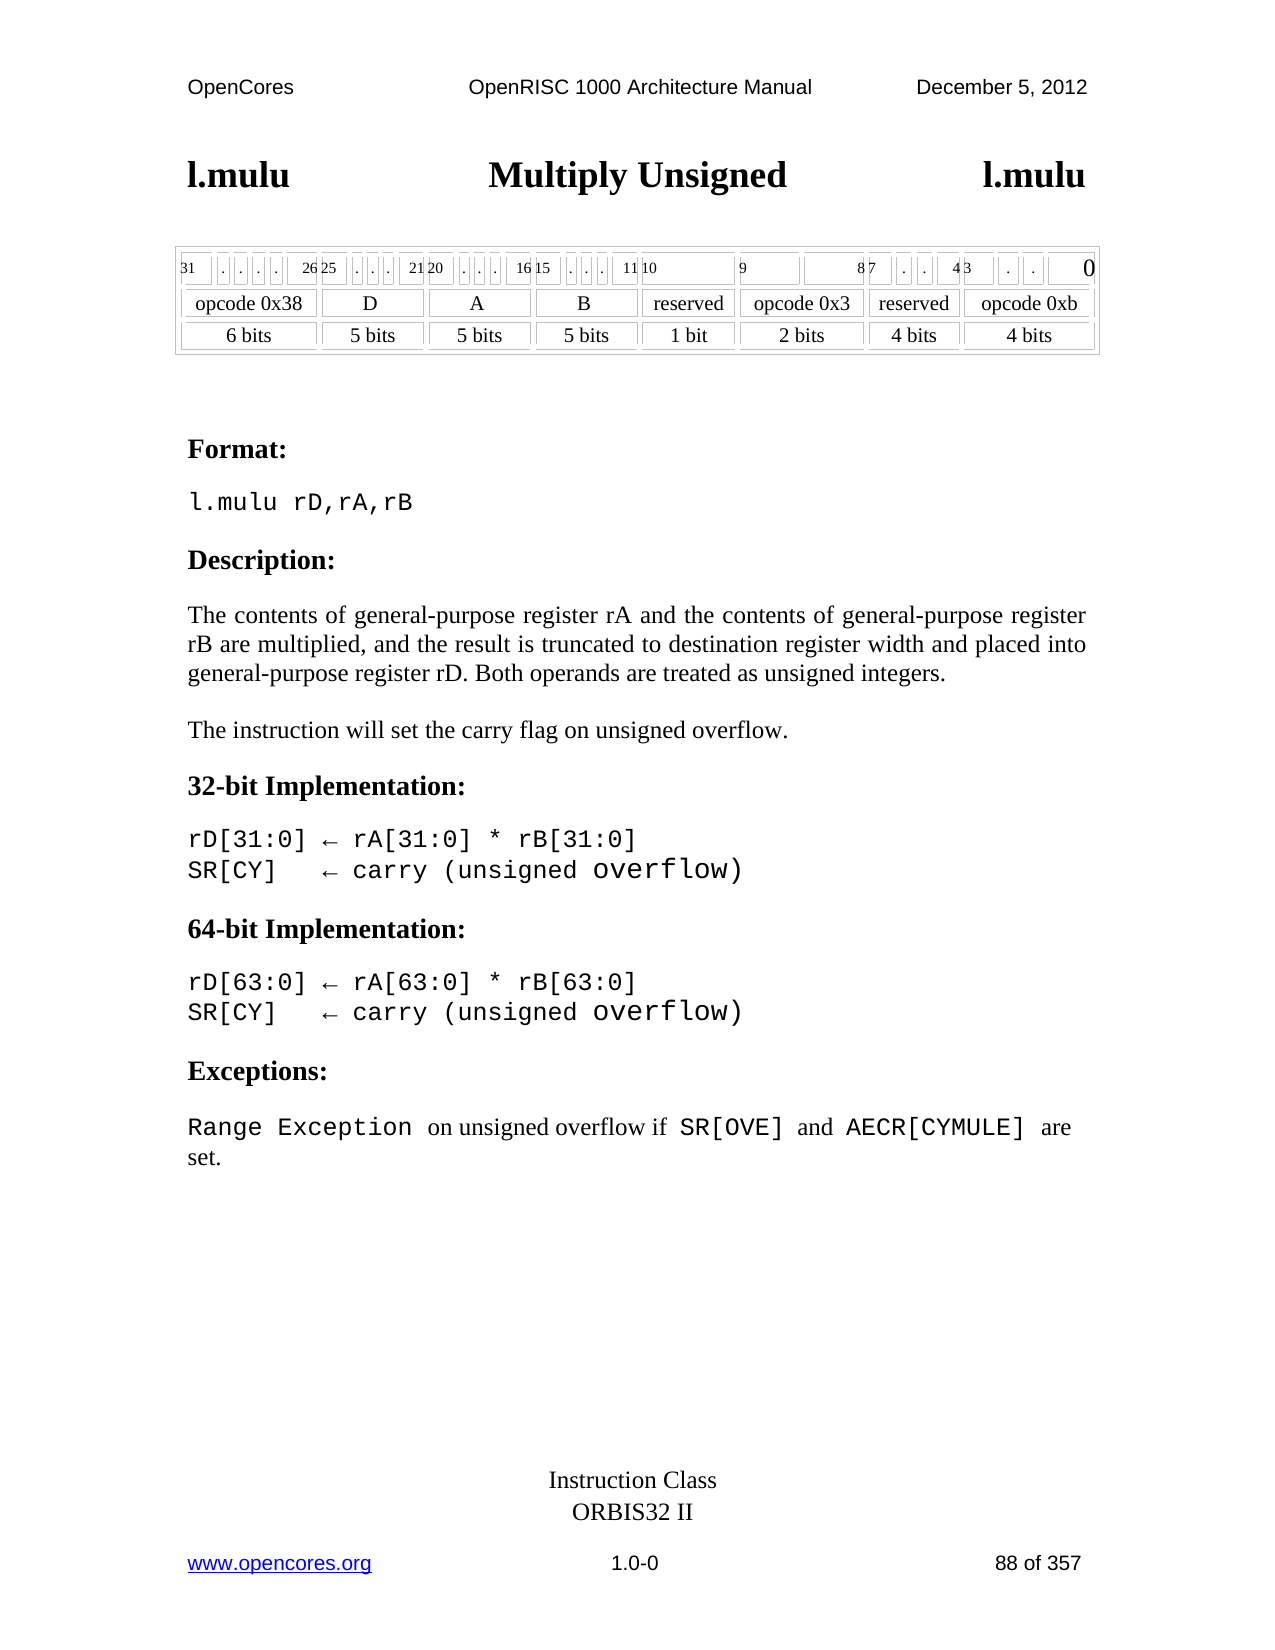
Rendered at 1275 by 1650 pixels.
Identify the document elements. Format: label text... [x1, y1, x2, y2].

text The instruction will set the carry flag on unsigned overflow. [187, 715, 1087, 744]
text Range Exception on unsigned overflow if SR[OVE] and AECR[CYMULE] are set. [187, 1112, 1087, 1171]
text Exceptions: [187, 1054, 1087, 1087]
text Format: [187, 432, 1087, 464]
text rD[63:0] ← rA[63:0] * rB[63:0] SR[CY] ← carry (unsigned overflow) [187, 969, 1087, 1029]
text Description: [187, 543, 1087, 575]
text l.mulu rD,rA,rB [187, 489, 1087, 518]
text The contents of general-purpose register rA and the contents of general-purpose register rB are multiplied, and the result is truncated to destination register width and placed into general-purpose register rD. Both operands are treated as unsigned integers. [187, 600, 1087, 687]
text rD[31:0] ← rA[31:0] * rB[31:0] SR[CY] ← carry (unsigned overflow) [187, 826, 1087, 887]
text 32-bit Implementation: [187, 769, 1087, 801]
text 64-bit Implementation: [187, 912, 1087, 944]
